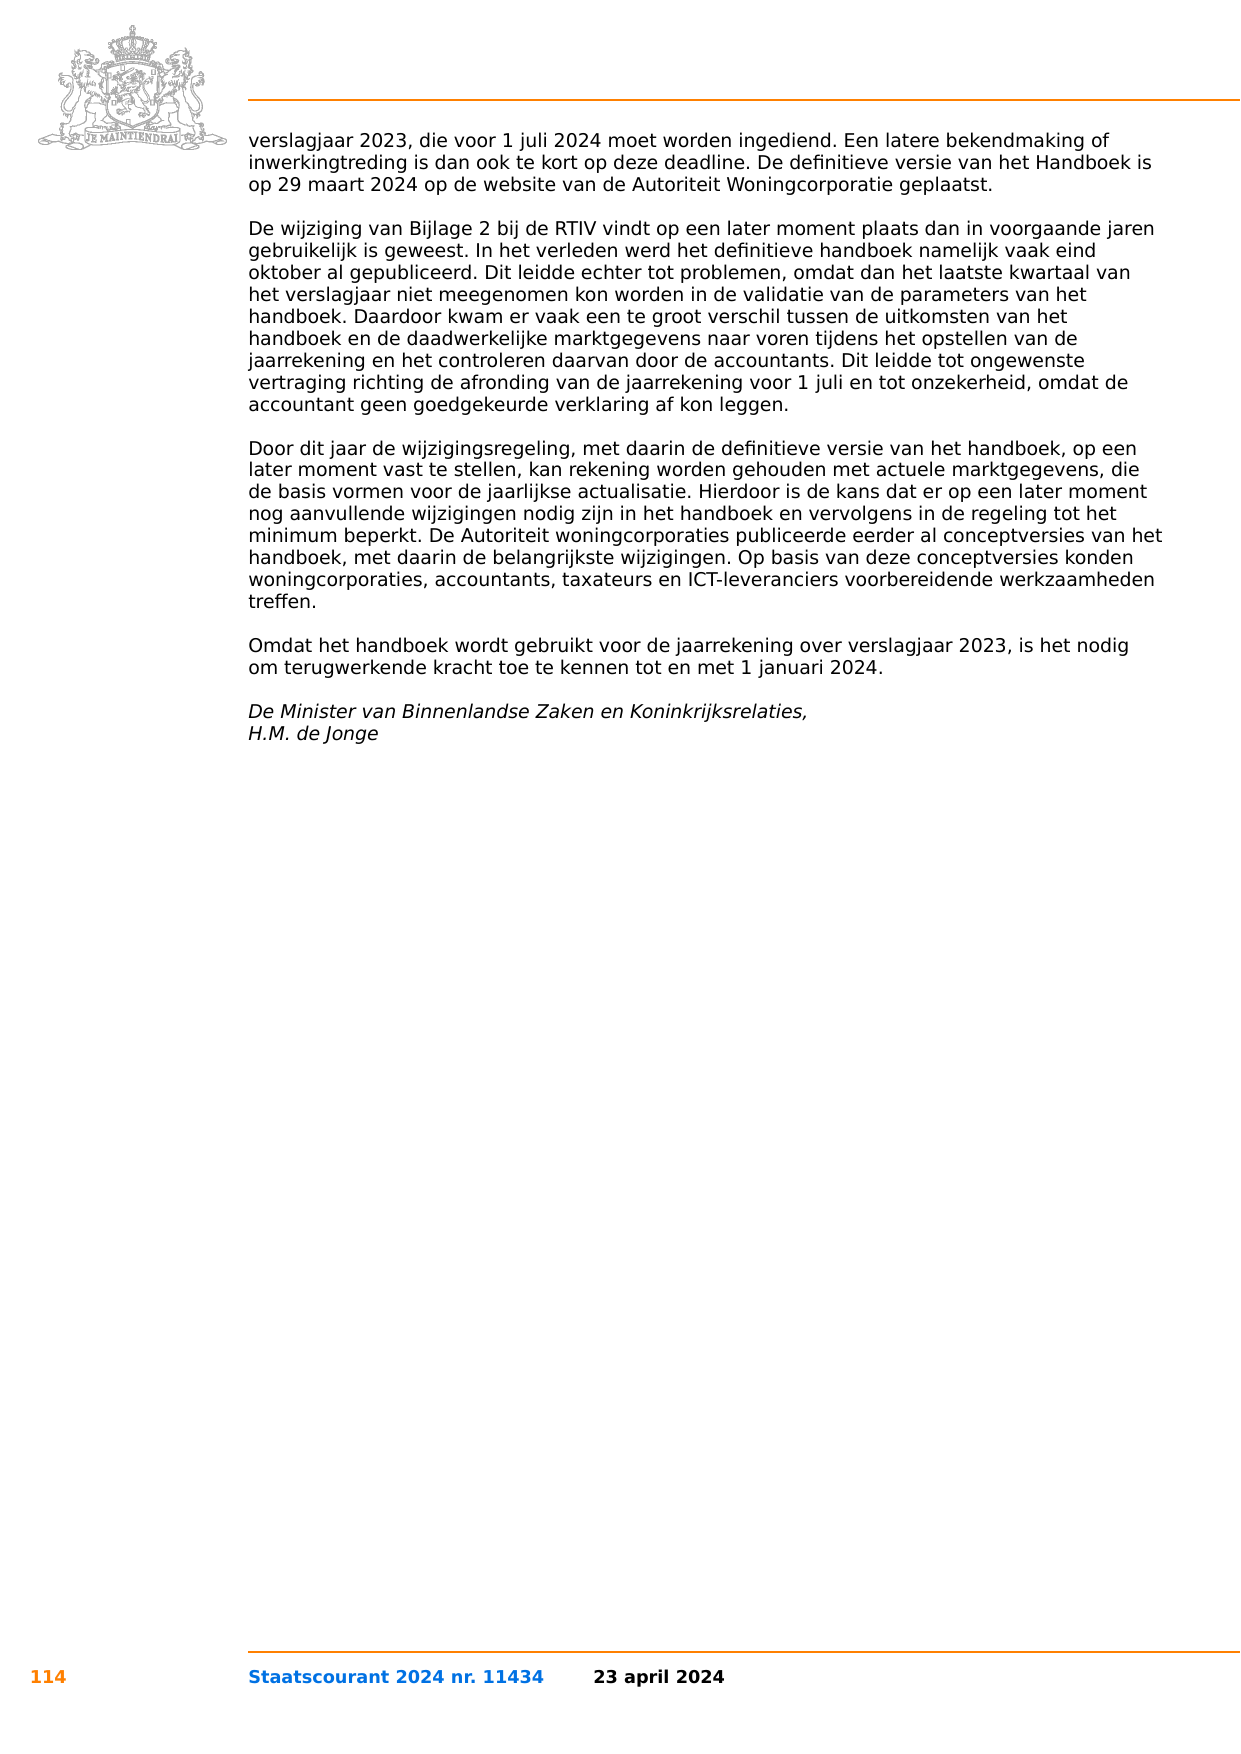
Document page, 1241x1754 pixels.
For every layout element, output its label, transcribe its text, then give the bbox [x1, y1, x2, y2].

text verslagjaar 2023, die voor 1 juli 2024 moet worden ingediend. Een latere bekendmaking of inwerkingtreding is dan ook te kort op deze deadline. De definitieve versie van het Handboek is op 29 maart 2024 op de website van de Autoriteit Woningcorporatie geplaatst. [248, 130, 1163, 196]
text Door dit jaar de wijzigingsregeling, met daarin de definitieve versie van het handboek, op een later moment vast te stellen, kan rekening worden gehouden met actuele marktgegevens, die de basis vormen voor de jaarlijkse actualisatie. Hierdoor is de kans dat er op een later moment nog aanvullende wijzigingen nodig zijn in het handboek en vervolgens in de regeling tot het minimum beperkt. De Autoriteit woningcorporaties publiceerde eerder al conceptversies van het handboek, met daarin de belangrijkste wijzigingen. Op basis van deze conceptversies konden woningcorporaties, accountants, taxateurs en ICT-leveranciers voorbereidende werkzaamheden treffen. [248, 437, 1163, 613]
text De wijziging van Bijlage 2 bij de RTIV vindt op een later moment plaats dan in voorgaande jaren gebruikelijk is geweest. In het verleden werd het definitieve handboek namelijk vaak eind oktober al gepubliceerd. Dit leidde echter tot problemen, omdat dan het laatste kwartaal van het verslagjaar niet meegenomen kon worden in de validatie van de parameters van het handboek. Daardoor kwam er vaak een te groot verschil tussen de uitkomsten van het handboek en de daadwerkelijke marktgegevens naar voren tijdens het opstellen van de jaarrekening en het controleren daarvan door de accountants. Dit leidde tot ongewenste vertraging richting de afronding van de jaarrekening voor 1 juli en tot onzekerheid, omdat de accountant geen goedgekeurde verklaring af kon leggen. [248, 218, 1163, 416]
text Omdat het handboek wordt gebruikt voor de jaarrekening over verslagjaar 2023, is het nodig om terugwerkende kracht toe te kennen tot en met 1 januari 2024. [248, 635, 1163, 679]
text De Minister van Binnenlandse Zaken en Koninkrijksrelaties, H.M. de Jonge [248, 701, 1163, 745]
picture [38, 25, 227, 150]
